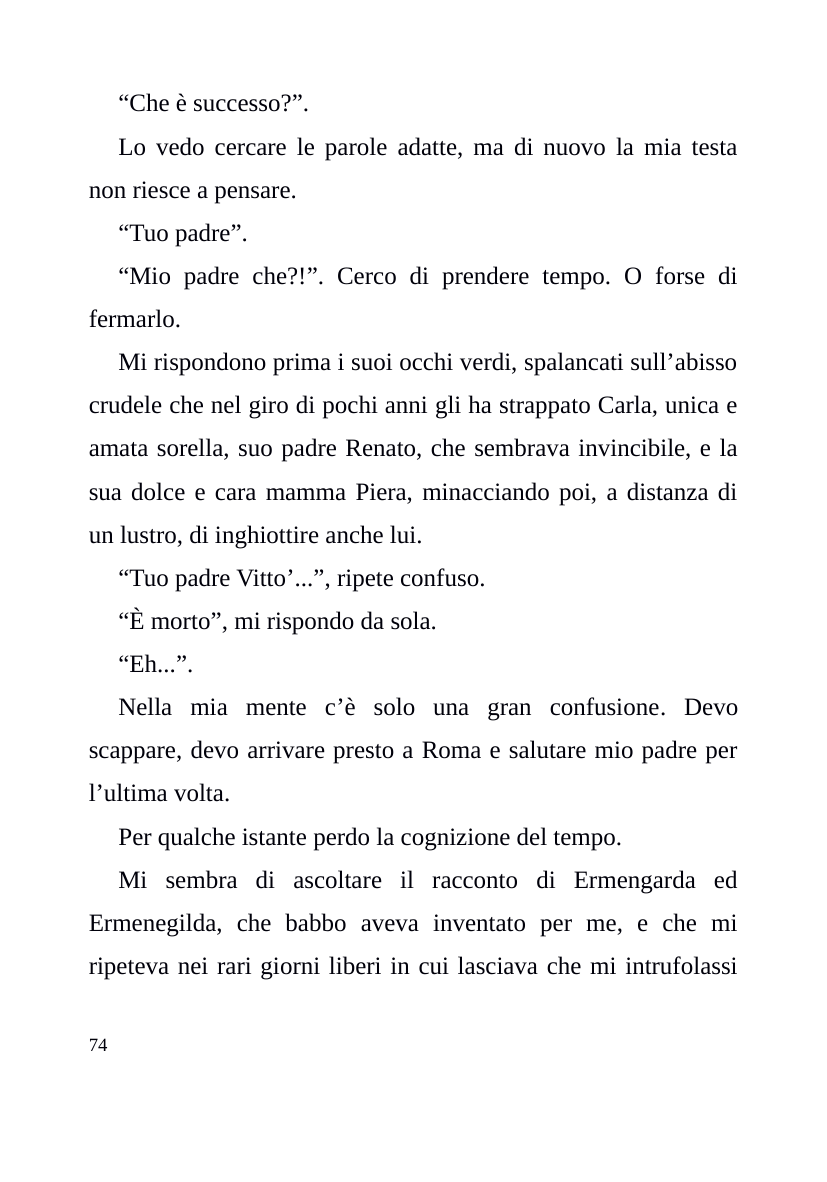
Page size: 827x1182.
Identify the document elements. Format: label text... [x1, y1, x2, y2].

text Per qualche istante perdo la cognizione del tempo. [88, 822, 738, 850]
text Nella mia mente c’è solo una gran confusione. Devo scappare, devo arrivare presto a Roma e salutare mio padre per l’ultima volta. [88, 692, 738, 807]
text “Tuo padre”. [88, 218, 738, 247]
text “Mio padre che?!”. Cerco di prendere tempo. O forse di fermarlo. [88, 261, 738, 333]
text “È morto”, mi rispondo da sola. [88, 606, 738, 635]
text “Eh...”. [88, 649, 738, 678]
text “Che è successo?”. [88, 88, 738, 117]
text Lo vedo cercare le parole adatte, ma di nuovo la mia testa non riesce a pensare. [88, 132, 738, 203]
text Mi sembra di ascoltare il racconto di Ermengarda ed Ermenegilda, che babbo aveva inventato per me, e che mi ripeteva nei rari giorni liberi in cui lasciava che mi intrufolassi [88, 865, 738, 980]
text Mi rispondono prima i suoi occhi verdi, spalancati sull’abisso crudele che nel giro di pochi anni gli ha strappato Carla, unica e amata sorella, suo padre Renato, che sembrava invincibile, e la sua dolce e cara mamma Piera, minacciando poi, a distanza di un lustro, di inghiottire anche lui. [88, 347, 738, 548]
text “Tuo padre Vitto’...”, ripete confuso. [88, 563, 738, 592]
